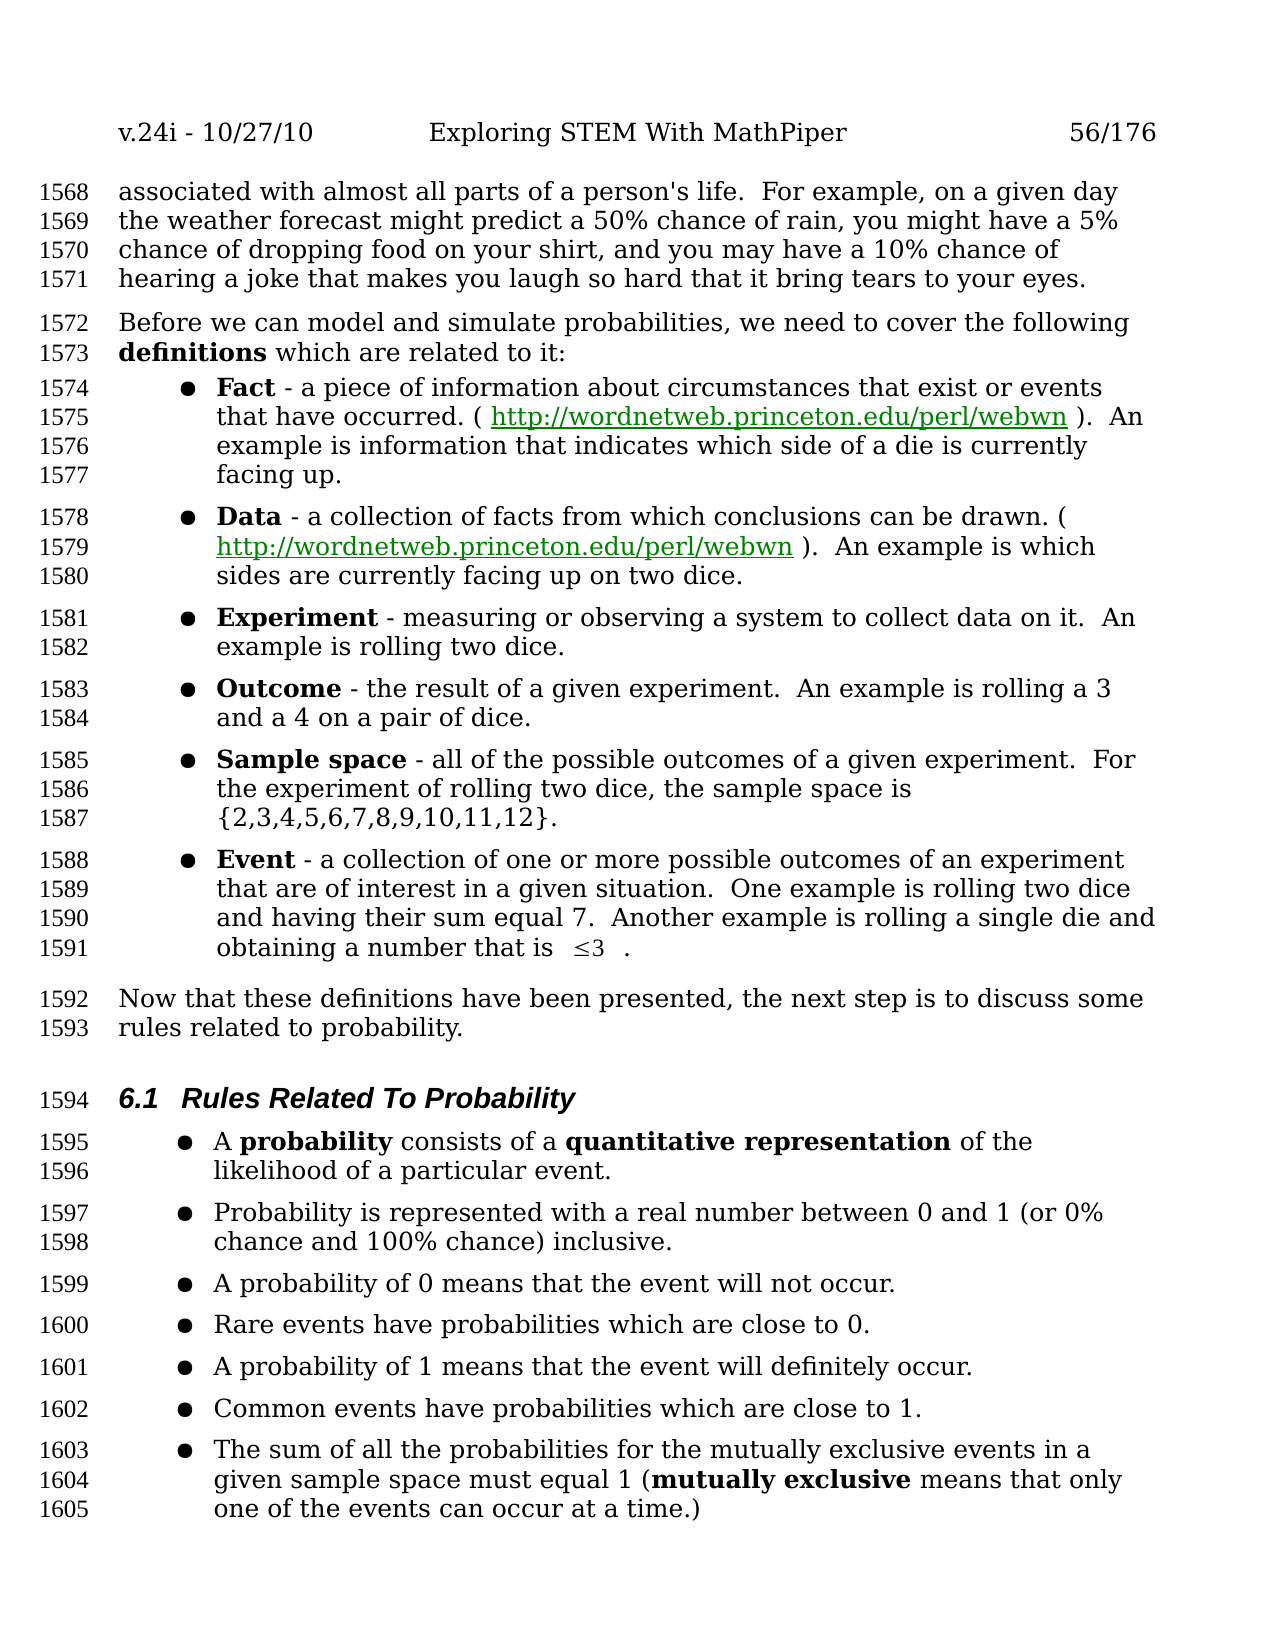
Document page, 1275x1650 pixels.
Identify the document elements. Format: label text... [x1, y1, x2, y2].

list Probability is represented with a real number between 0 and 1 (or 0% chance and 100% chance) inclusive. [175, 1198, 1157, 1256]
list A probability of 0 means that the event will not occur. [175, 1269, 1157, 1298]
list Experiment - measuring or observing a system to collect data on it. An example is rolling two dice. [178, 603, 1157, 661]
text associated with almost all parts of a person's life. For example, on a given day the weather forecast might predict a 50% chance of rain, you might have a 5% chance of dropping food on your shirt, and you may have a 10% chance of hearing a joke that makes you laugh so hard that it bring tears to your eyes. [118, 177, 1157, 293]
list Event - a collection of one or more possible outcomes of an experiment that are of interest in a given situation. One example is rolling two dice and having their sum equal 7. Another example is rolling a single die and obtaining a number that is. [178, 845, 1157, 963]
subtitle Rules Related To Probability [118, 1082, 1157, 1115]
list Rare events have probabilities which are close to 0. [175, 1311, 1157, 1340]
list Outcome - the result of a given experiment. An example is rolling a 3 and a 4 on a pair of dice. [178, 674, 1157, 732]
list Sample space - all of the possible outcomes of a given experiment. For the experiment of rolling two dice, the sample space is {2,3,4,5,6,7,8,9,10,11,12}. [178, 745, 1157, 832]
list Common events have probabilities which are close to 1. [175, 1394, 1157, 1423]
list Fact - a piece of information about circumstances that exist or events that have occurred. ( http://wordnetweb.princeton.edu/perl/webwn ). An example is information that indicates which side of a die is currently facing up. [178, 373, 1157, 490]
list The sum of all the probabilities for the mutually exclusive events in a given sample space must equal 1 (mutually exclusive means that only one of the events can occur at a time.) [175, 1436, 1157, 1523]
list Data - a collection of facts from which conclusions can be drawn. ( http://wordnetweb.princeton.edu/perl/webwn ). An example is which sides are currently facing up on two dice. [178, 502, 1157, 590]
list A probability consists of a quantitative representation of the likelihood of a particular event. [175, 1127, 1157, 1186]
text Before we can model and simulate probabilities, we need to cover the following definitions which are related to it: [118, 308, 1157, 367]
text Now that these definitions have been presented, the next step is to discuss some rules related to probability. [118, 984, 1157, 1042]
list A probability of 1 means that the event will definitely occur. [175, 1352, 1157, 1381]
